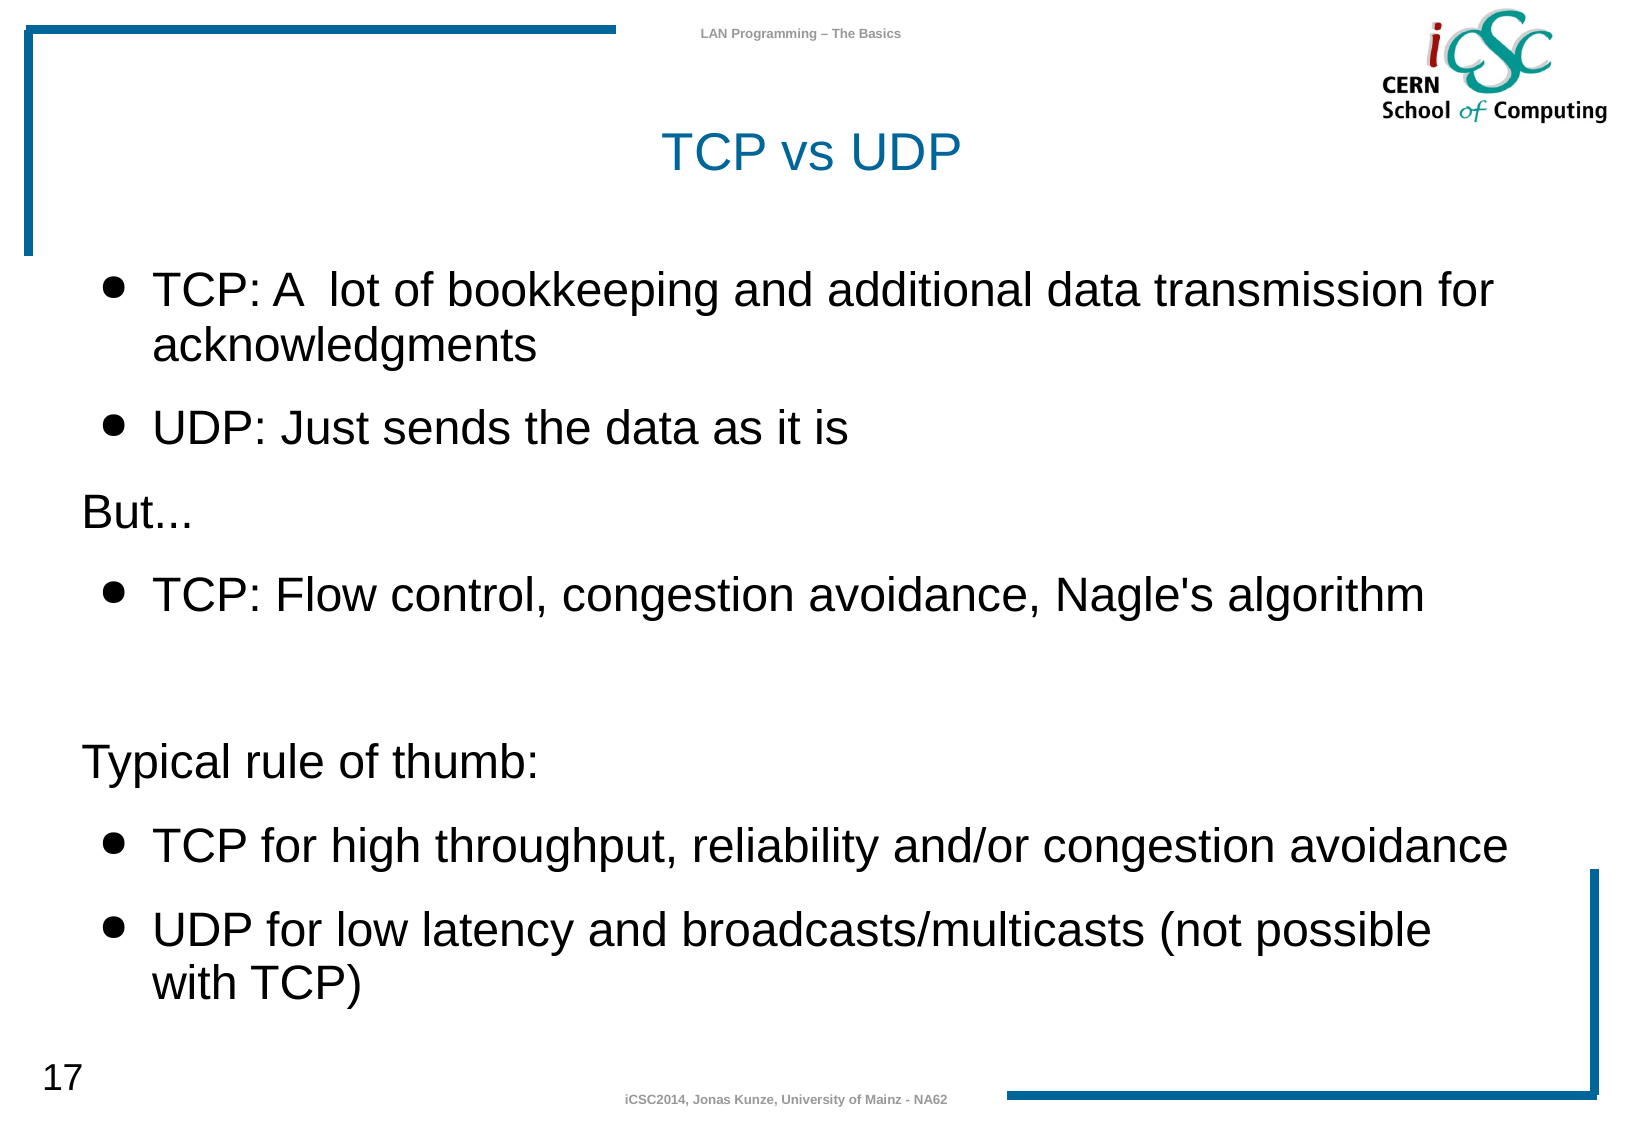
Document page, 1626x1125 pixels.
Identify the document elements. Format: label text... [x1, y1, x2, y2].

list TCP: A lot of bookkeeping and additional data transmission for acknowledgments UDP: Just sends the data as it is But... TCP: Flow control, congestion avoidance, Nagle's algorithm Typical rule of thumb: TCP for high throughput, reliability and/or congestion avoidance UDP for low latency and broadcasts/multicasts (not possible with TCP) [81, 263, 1512, 1051]
title TCP vs UDP [81, 44, 1544, 233]
picture [1381, 8, 1608, 125]
